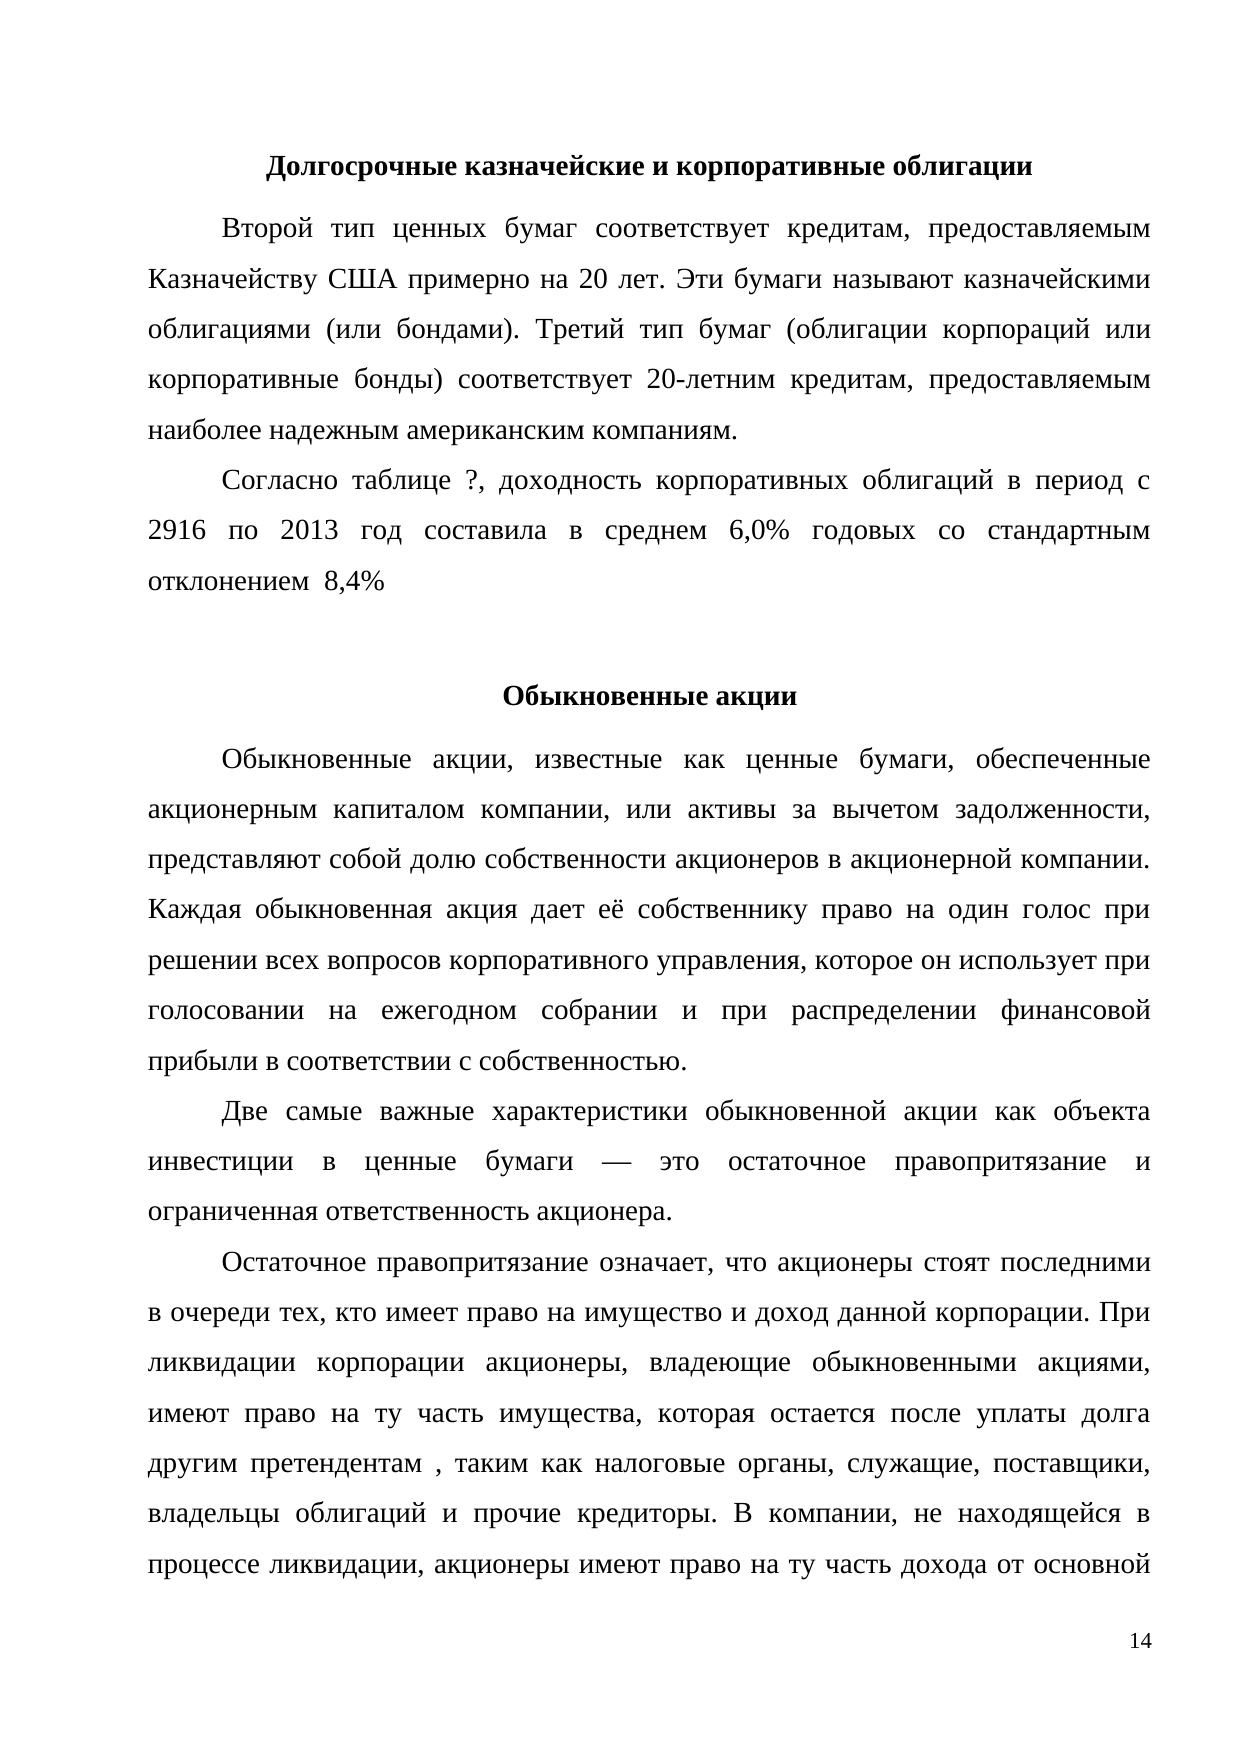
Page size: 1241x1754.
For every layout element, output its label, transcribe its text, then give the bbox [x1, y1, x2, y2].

text Согласно таблице ?, доходность корпоративных облигаций в период с 2916 по 2013 год составила в среднем 6,0% годовых со стандартным отклонением 8,4% [148, 462, 1152, 596]
text Второй тип ценных бумаг соответствует кредитам, предоставляемым Казначейству США примерно на 20 лет. Эти бумаги называют казначейскими облигациями (или бондами). Третий тип бумаг (облигации корпораций или корпоративные бонды) соответствует 20-летним кредитам, предоставляемым наиболее надежным американским компаниям. [148, 211, 1152, 445]
text Остаточное правопритязание означает, что акционеры стоят последними в очереди тех, кто имеет право на имущество и доход данной корпорации. При ликвидации корпорации акционеры, владеющие обыкновенными акциями, имеют право на ту часть имущества, которая остается после уплаты долга другим претендентам , таким как налоговые органы, служащие, поставщики, владельцы облигаций и прочие кредиторы. В компании, не находящейся в процессе ликвидации, акционеры имеют право на ту часть дохода от основной [148, 1244, 1152, 1579]
text Обыкновенные акции, известные как ценные бумаги, обеспеченные акционерным капиталом компании, или активы за вычетом задолженности, представляют собой долю собственности акционеров в акционерной компании. Каждая обыкновенная акция дает её собственнику право на один голос при решении всех вопросов корпоративного управления, которое он использует при голосовании на ежегодном собрании и при распределении финансовой прибыли в соответствии с собственностью. [148, 741, 1152, 1076]
subtitle Обыкновенные акции [148, 678, 1152, 711]
subtitle Долгосрочные казначейские и корпоративные облигации [148, 148, 1152, 181]
text Две самые важные характеристики обыкновенной акции как объекта инвестиции в ценные бумаги — это остаточное правопритязание и ограниченная ответственность акционера. [148, 1093, 1152, 1227]
